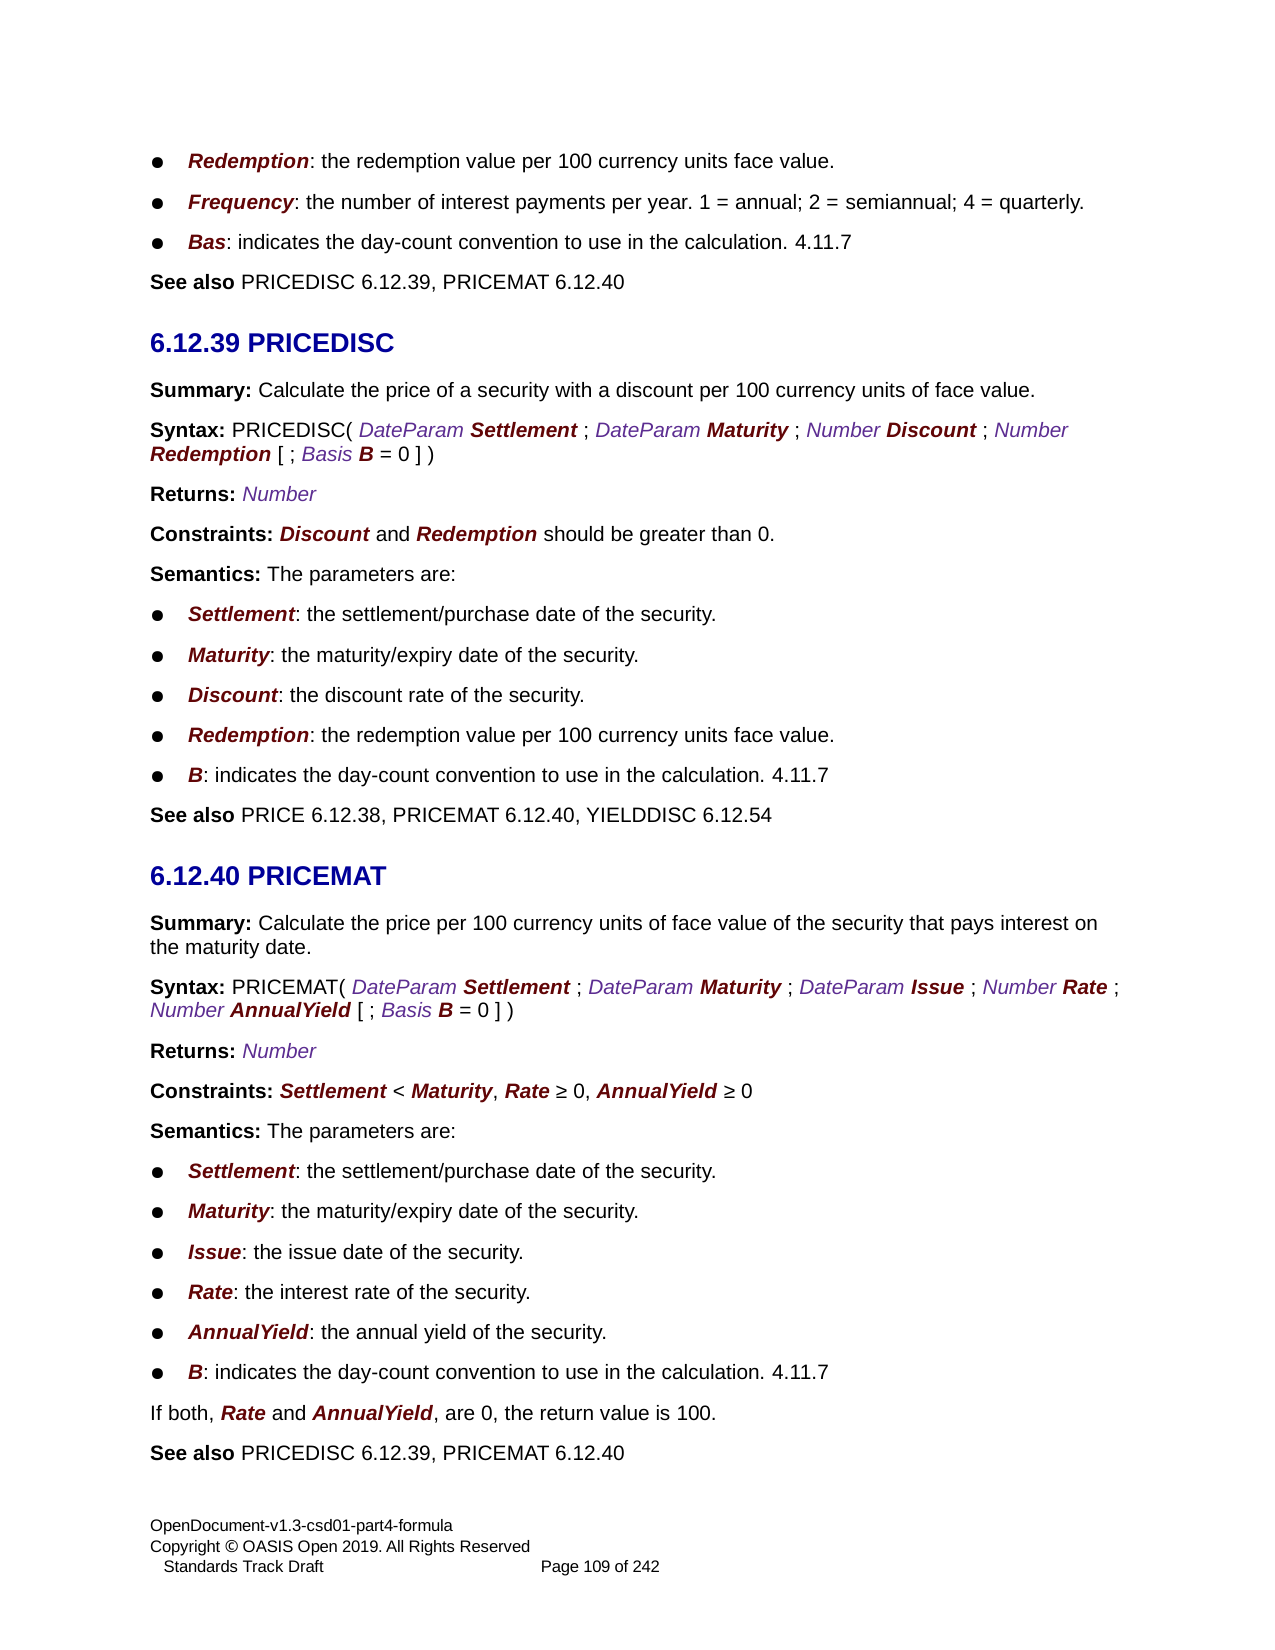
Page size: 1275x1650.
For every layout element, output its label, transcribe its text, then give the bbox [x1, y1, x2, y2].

list If both, Rate and AnnualYield, are 0, the return value is 100. [150, 1401, 1125, 1424]
text See also PRICEDISC 6.12.39, PRICEMAT 6.12.40 [150, 1441, 1125, 1465]
list Settlement: the settlement/purchase date of the security. [150, 1160, 1125, 1183]
text Returns: Number [150, 1039, 1125, 1063]
list Discount: the discount rate of the security. [150, 683, 1125, 707]
text Returns: Number [150, 482, 1125, 506]
text Semantics: The parameters are: [150, 1119, 1125, 1143]
list Issue: the issue date of the security. [150, 1240, 1125, 1264]
text See also PRICE 6.12.38, PRICEMAT 6.12.40, YIELDDISC 6.12.54 [150, 804, 1125, 827]
list Bas: indicates the day-count convention to use in the calculation. 4.11.7 [150, 230, 1125, 254]
text Semantics: The parameters are: [150, 563, 1125, 586]
text Summary: Calculate the price per 100 currency units of face value of the security that pays interest on the maturity date. [150, 912, 1125, 959]
list Maturity: the maturity/expiry date of the security. [150, 643, 1125, 667]
text Syntax: PRICEMAT( DateParam Settlement ; DateParam Maturity ; DateParam Issue ; Number Rate ; Number AnnualYield [ ; Basis B = 0 ] ) [150, 975, 1125, 1022]
list B: indicates the day-count convention to use in the calculation. 4.11.7 [150, 1361, 1125, 1384]
text Syntax: PRICEDISC( DateParam Settlement ; DateParam Maturity ; Number Discount ; Number Redemption [ ; Basis B = 0 ] ) [150, 418, 1125, 466]
text See also PRICEDISC 6.12.39, PRICEMAT 6.12.40 [150, 271, 1125, 294]
text Summary: Calculate the price of a security with a discount per 100 currency units of face value. [150, 378, 1125, 402]
list Settlement: the settlement/purchase date of the security. [150, 603, 1125, 626]
list Redemption: the redemption value per 100 currency units face value. [150, 150, 1125, 173]
list Rate: the interest rate of the security. [150, 1280, 1125, 1304]
list AnnualYield: the annual yield of the security. [150, 1321, 1125, 1344]
list B: indicates the day-count convention to use in the calculation. 4.11.7 [150, 764, 1125, 787]
list Redemption: the redemption value per 100 currency units face value. [150, 723, 1125, 747]
list Frequency: the number of interest payments per year. 1 = annual; 2 = semiannual; 4 = quarterly. [150, 190, 1125, 214]
subtitle PRICEMAT [150, 861, 1125, 891]
text Constraints: Discount and Redemption should be greater than 0. [150, 522, 1125, 546]
subtitle PRICEDISC [150, 327, 1125, 357]
text Constraints: Settlement < Maturity, Rate ≥ 0, AnnualYield ≥ 0 [150, 1079, 1125, 1103]
list Maturity: the maturity/expiry date of the security. [150, 1200, 1125, 1223]
